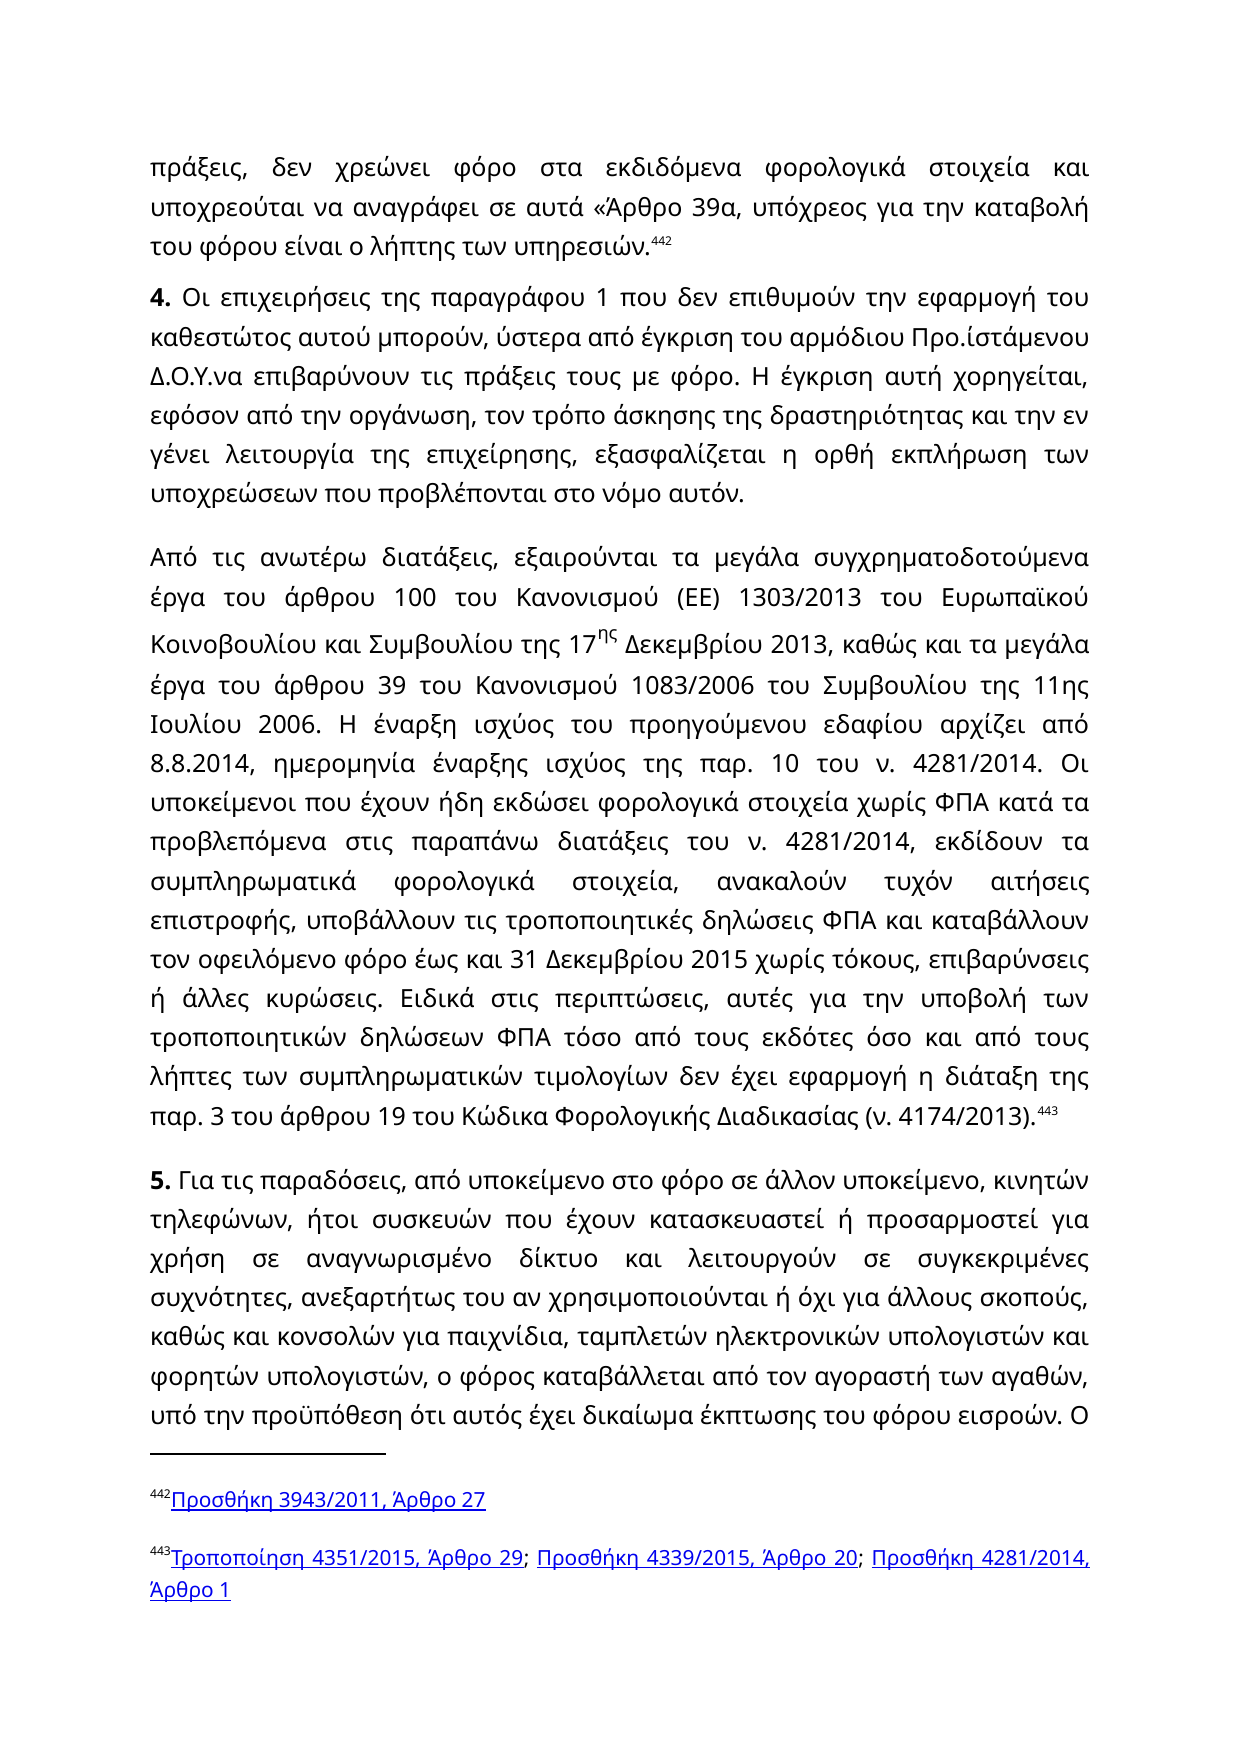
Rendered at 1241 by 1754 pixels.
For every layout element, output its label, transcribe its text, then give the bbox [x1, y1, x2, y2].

text πράξεις, δεν χρεώνει φόρο στα εκδιδόμενα φορολογικά στοιχεία και υποχρεούται να αναγράφει σε αυτά «Άρθρο 39α, υπόχρεος για την καταβολή του φόρου είναι ο λήπτης των υπηρεσιών. [150, 150, 1090, 262]
text Προσθήκη 3943/2011, Άρθρο 27 [150, 1485, 1090, 1514]
text Τροποποίηση 4351/2015, Άρθρο 29; Προσθήκη 4339/2015, Άρθρο 20; Προσθήκη 4281/2014, Άρθρο 1 [150, 1543, 1090, 1604]
text 4. Οι επιχειρήσεις της παραγράφου 1 που δεν επιθυμούν την εφαρμογή του καθεστώτος αυτού μπορούν, ύστερα από έγκριση του αρμόδιου Προ.ίστάμενου Δ.Ο.Υ.να επιβαρύνουν τις πράξεις τους με φόρο. Η έγκριση αυτή χορηγείται, εφόσον από την οργάνωση, τον τρόπο άσκησης της δραστηριότητας και την εν γένει λειτουργία της επιχείρησης, εξασφαλίζεται η ορθή εκπλήρωση των υποχρεώσεων που προβλέπονται στο νόμο αυτόν. [150, 280, 1090, 510]
text 5. Για τις παραδόσεις, από υποκείµενο στο φόρο σε άλλον υποκείµενο, κινητών τηλεφώνων, ήτοι συσκευών που έχουν κατασκευαστεί ή προσαρµοστεί για χρήση σε αναγνωρισµένο δίκτυο και λειτουργούν σε συγκεκριµένες συχνότητες, ανεξαρτήτως του αν χρησιµοποιούνται ή όχι για άλλους σκοπούς, καθώς και κονσολών για παιχνίδια, ταµπλετών ηλεκτρονικών υπολογιστών και φορητών υπολογιστών, ο φόρος καταβάλλεται από τον αγοραστή των αγαθών, υπό την προϋπόθεση ότι αυτός έχει δικαίωµα έκπτωσης του φόρου εισροών. Ο [150, 1162, 1090, 1431]
text Από τις ανωτέρω διατάξεις, εξαιρούνται τα μεγάλα συγχρηματοδοτούμενα έργα του άρθρου 100 του Κανονισμού (ΕΕ) 1303/2013 του Ευρωπαϊκού Κοινοβουλίου και Συμβουλίου της 17ης Δεκεμβρίου 2013, καθώς και τα μεγάλα έργα του άρθρου 39 του Κανονισμού 1083/2006 του Συμβουλίου της 11ης Ιουλίου 2006. Η έναρξη ισχύος του προηγούμενου εδαφίου αρχίζει από 8.8.2014, ημερομηνία έναρξης ισχύος της παρ. 10 του ν. 4281/2014. Οι υποκείμενοι που έχουν ήδη εκδώσει φορολογικά στοιχεία χωρίς ΦΠΑ κατά τα προβλεπόμενα στις παραπάνω διατάξεις του ν. 4281/2014, εκδίδουν τα συμπληρωματικά φορολογικά στοιχεία, ανακαλούν τυχόν αιτήσεις επιστροφής, υποβάλλουν τις τροποποιητικές δηλώσεις ΦΠΑ και καταβάλλουν τον οφειλόμενο φόρο έως και 31 Δεκεμβρίου 2015 χωρίς τόκους, επιβαρύνσεις ή άλλες κυρώσεις. Ειδικά στις περιπτώσεις, αυτές για την υποβολή των τροποποιητικών δηλώσεων ΦΠΑ τόσο από τους εκδότες όσο και από τους λήπτες των συμπληρωματικών τιμολογίων δεν έχει εφαρμογή η διάταξη της παρ. 3 του άρθρου 19 του Κώδικα Φορολογικής Διαδικασίας (ν. 4174/2013). [150, 540, 1090, 1132]
